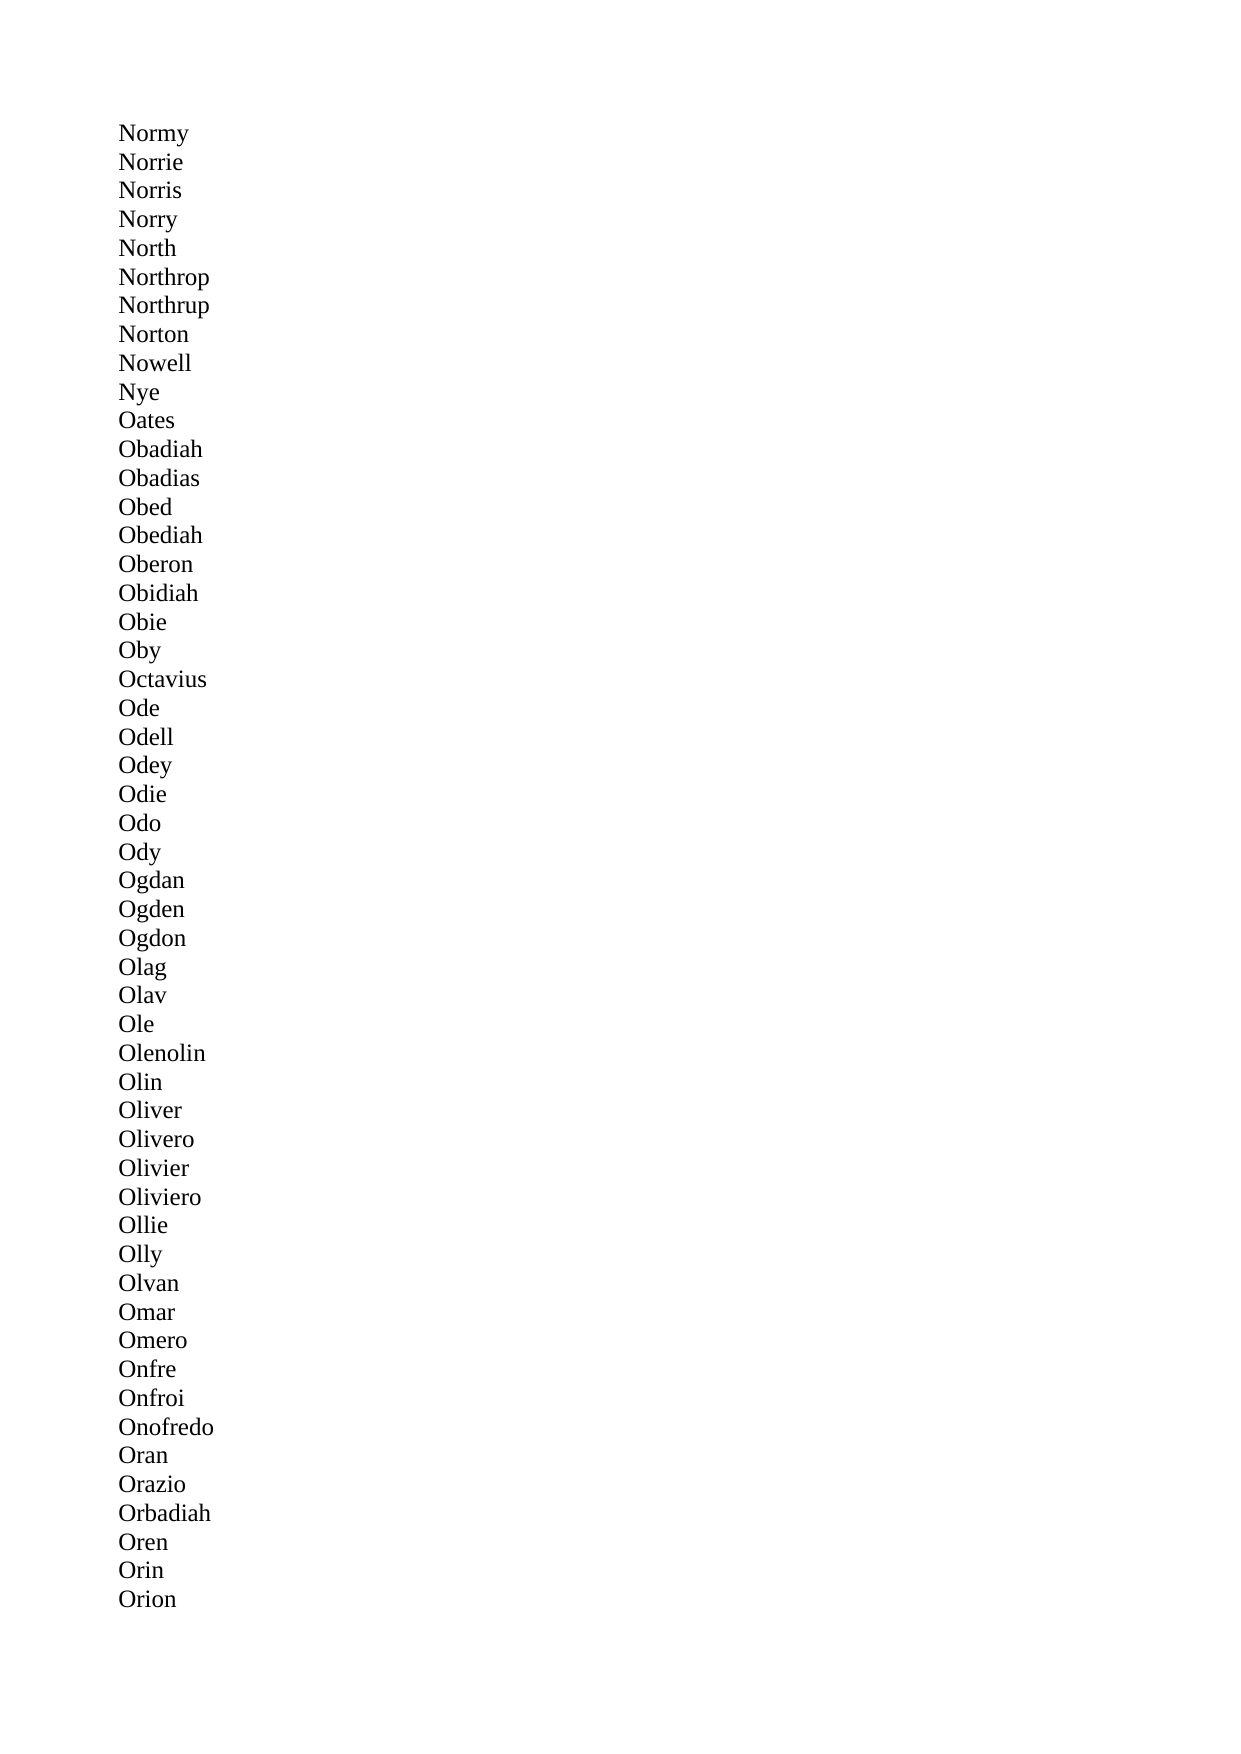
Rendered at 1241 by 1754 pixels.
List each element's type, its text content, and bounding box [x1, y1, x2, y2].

text Normy Norrie Norris Norry North Northrop Northrup Norton Nowell Nye Oates Obadiah Obadias Obed Obediah Oberon Obidiah Obie Oby Octavius Ode Odell Odey Odie Odo Ody Ogdan Ogden Ogdon Olag Olav Ole Olenolin Olin Oliver Olivero Olivier Oliviero Ollie Olly Olvan Omar Omero Onfre Onfroi Onofredo Oran Orazio Orbadiah Oren Orin Orion [118, 118, 1122, 1613]
